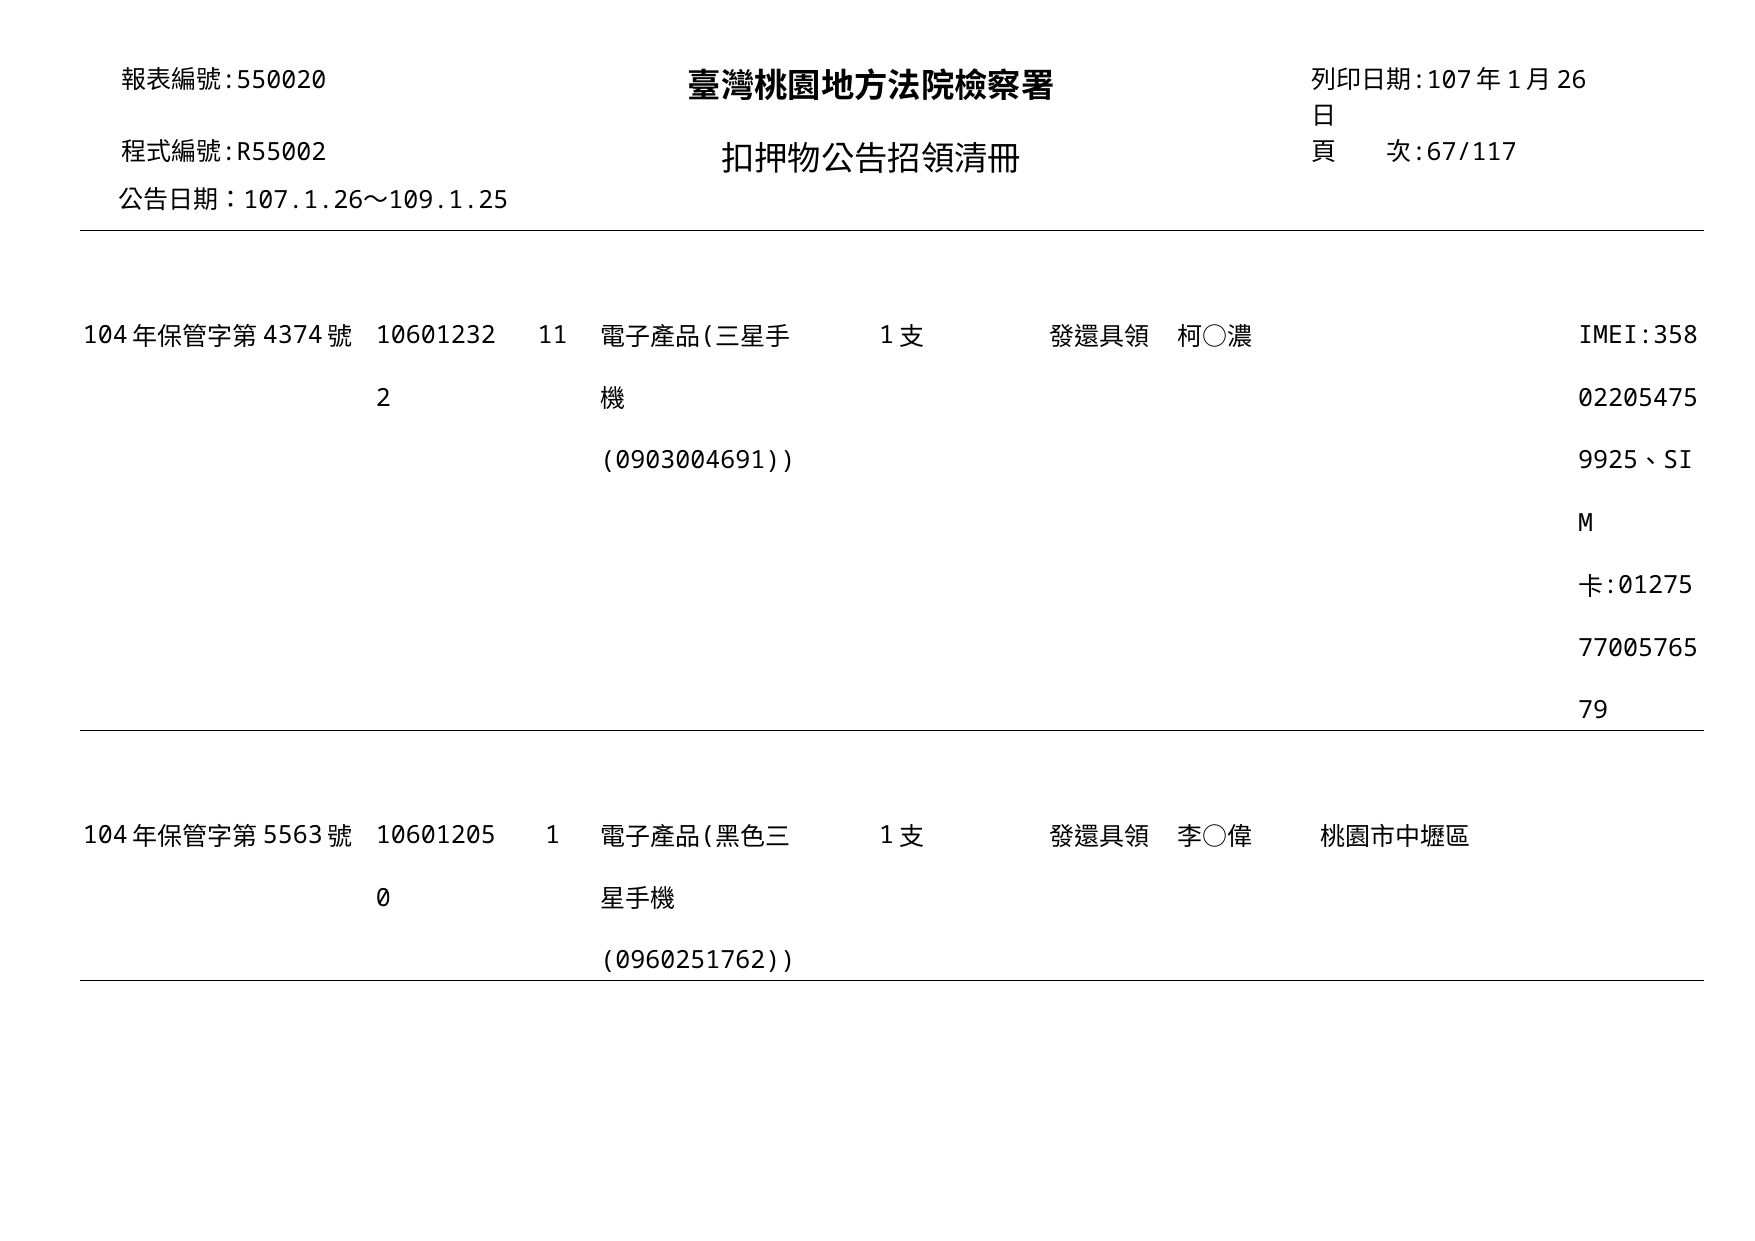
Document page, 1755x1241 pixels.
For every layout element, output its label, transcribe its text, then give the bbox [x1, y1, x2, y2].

table_cell 1 [507, 731, 597, 980]
table_cell 106012322 [373, 231, 507, 730]
table_cell 李○偉 [1175, 731, 1317, 980]
table_cell 發還具領 [1046, 731, 1175, 980]
table_cell [927, 231, 1046, 730]
table_cell [1575, 731, 1704, 980]
table_cell 發還具領 [1046, 231, 1175, 730]
table_cell 11 [507, 231, 597, 730]
table_cell 電子產品(黑色三星手機(0960251762)) [597, 731, 807, 980]
table_cell [1317, 231, 1575, 730]
table_cell IMEI:358022054759925、SIM卡:012757700576579 [1575, 231, 1704, 730]
table_cell 柯○濃 [1175, 231, 1317, 730]
table_cell 1支 [808, 731, 927, 980]
table_cell 104年保管字第4374號 [80, 231, 373, 730]
table_cell 1支 [808, 231, 927, 730]
table_cell [927, 731, 1046, 980]
table_cell 電子產品(三星手機(0903004691)) [597, 231, 807, 730]
table_cell 桃園市中壢區 [1317, 731, 1575, 980]
table_cell 104年保管字第5563號 [80, 731, 373, 980]
table_cell 106012050 [373, 731, 507, 980]
